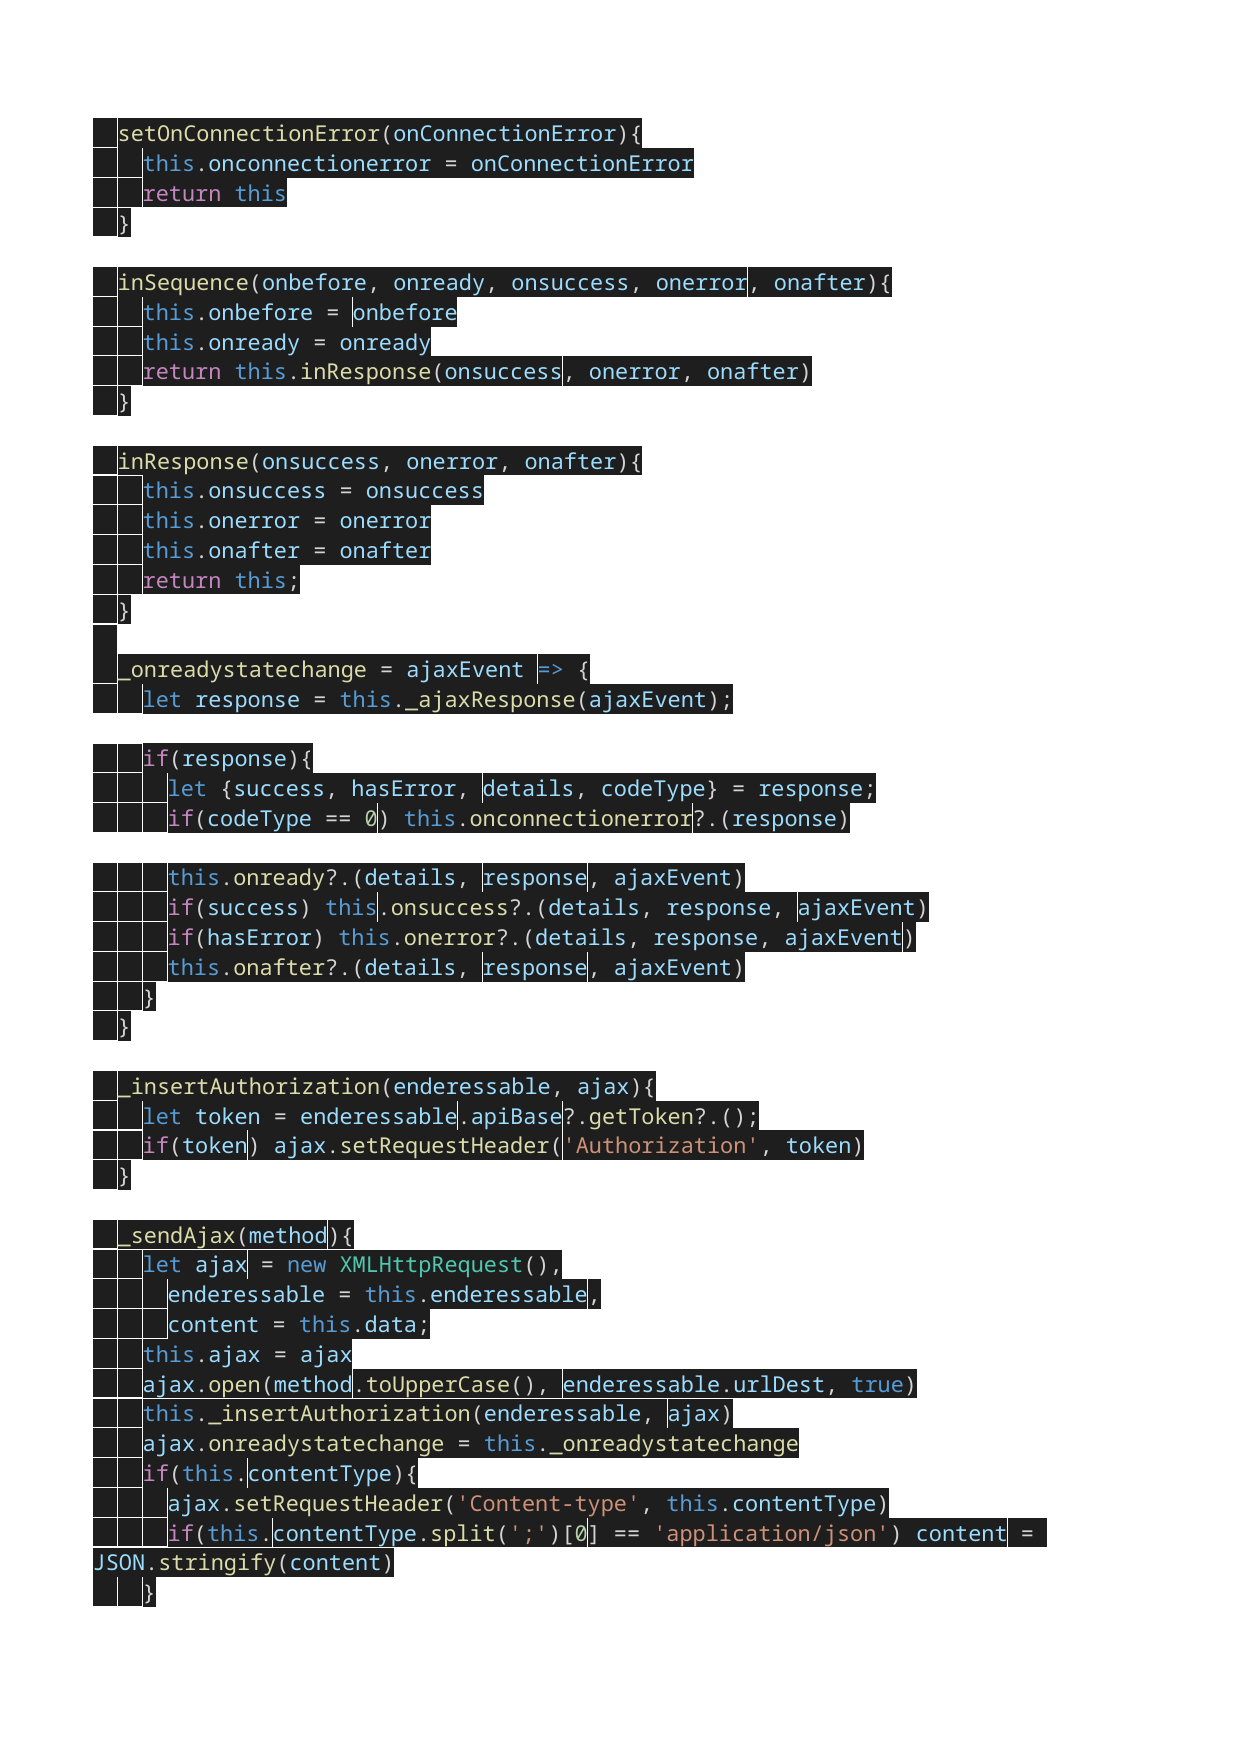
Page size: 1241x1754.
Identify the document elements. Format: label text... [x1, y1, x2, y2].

text _onreadystatechange = ajaxEvent => { [92, 654, 1152, 684]
text return this; [92, 565, 1152, 594]
text if(codeType == 0) this.onconnectionerror?.(response) [92, 803, 1152, 833]
text this.onafter?.(details, response, ajaxEvent) [92, 952, 1152, 982]
text if(token) ajax.setRequestHeader('Authorization', token) [92, 1130, 1152, 1160]
text return this.inResponse(onsuccess, onerror, onafter) [92, 356, 1152, 386]
text if(response){ [92, 743, 1152, 773]
text this.onready?.(details, response, ajaxEvent) [92, 862, 1152, 892]
text if(this.contentType){ [92, 1458, 1152, 1488]
text } [92, 386, 1152, 416]
text content = this.data; [92, 1309, 1152, 1339]
text enderessable = this.enderessable, [92, 1279, 1152, 1309]
text inResponse(onsuccess, onerror, onafter){ [92, 446, 1152, 475]
text this.onconnectionerror = onConnectionError [92, 148, 1152, 178]
text this.onerror = onerror [92, 505, 1152, 535]
text return this [92, 178, 1152, 207]
text this.onsuccess = onsuccess [92, 475, 1152, 505]
text this.onbefore = onbefore [92, 297, 1152, 327]
text ajax.setRequestHeader('Content-type', this.contentType) [92, 1488, 1152, 1518]
text if(this.contentType.split(';')[0] == 'application/json') content = JSON.stringify(content) [92, 1518, 1152, 1577]
text ajax.open(method.toUpperCase(), enderessable.urlDest, true) [92, 1369, 1152, 1398]
text } [92, 207, 1152, 237]
text let ajax = new XMLHttpRequest(), [92, 1249, 1152, 1279]
text setOnConnectionError(onConnectionError){ [92, 118, 1152, 148]
text if(hasError) this.onerror?.(details, response, ajaxEvent) [92, 922, 1152, 952]
text } [92, 982, 1152, 1011]
text inSequence(onbefore, onready, onsuccess, onerror, onafter){ [92, 267, 1152, 297]
text this._insertAuthorization(enderessable, ajax) [92, 1398, 1152, 1428]
text } [92, 1011, 1152, 1041]
text _sendAjax(method){ [92, 1220, 1152, 1249]
text } [92, 594, 1152, 624]
text } [92, 1160, 1152, 1190]
text _insertAuthorization(enderessable, ajax){ [92, 1071, 1152, 1101]
text } [92, 1577, 1152, 1607]
text if(success) this.onsuccess?.(details, response, ajaxEvent) [92, 892, 1152, 922]
text let response = this._ajaxResponse(ajaxEvent); [92, 684, 1152, 714]
text let {success, hasError, details, codeType} = response; [92, 773, 1152, 803]
text this.onready = onready [92, 327, 1152, 356]
text this.ajax = ajax [92, 1339, 1152, 1369]
text this.onafter = onafter [92, 535, 1152, 565]
text let token = enderessable.apiBase?.getToken?.(); [92, 1101, 1152, 1130]
text ajax.onreadystatechange = this._onreadystatechange [92, 1428, 1152, 1458]
